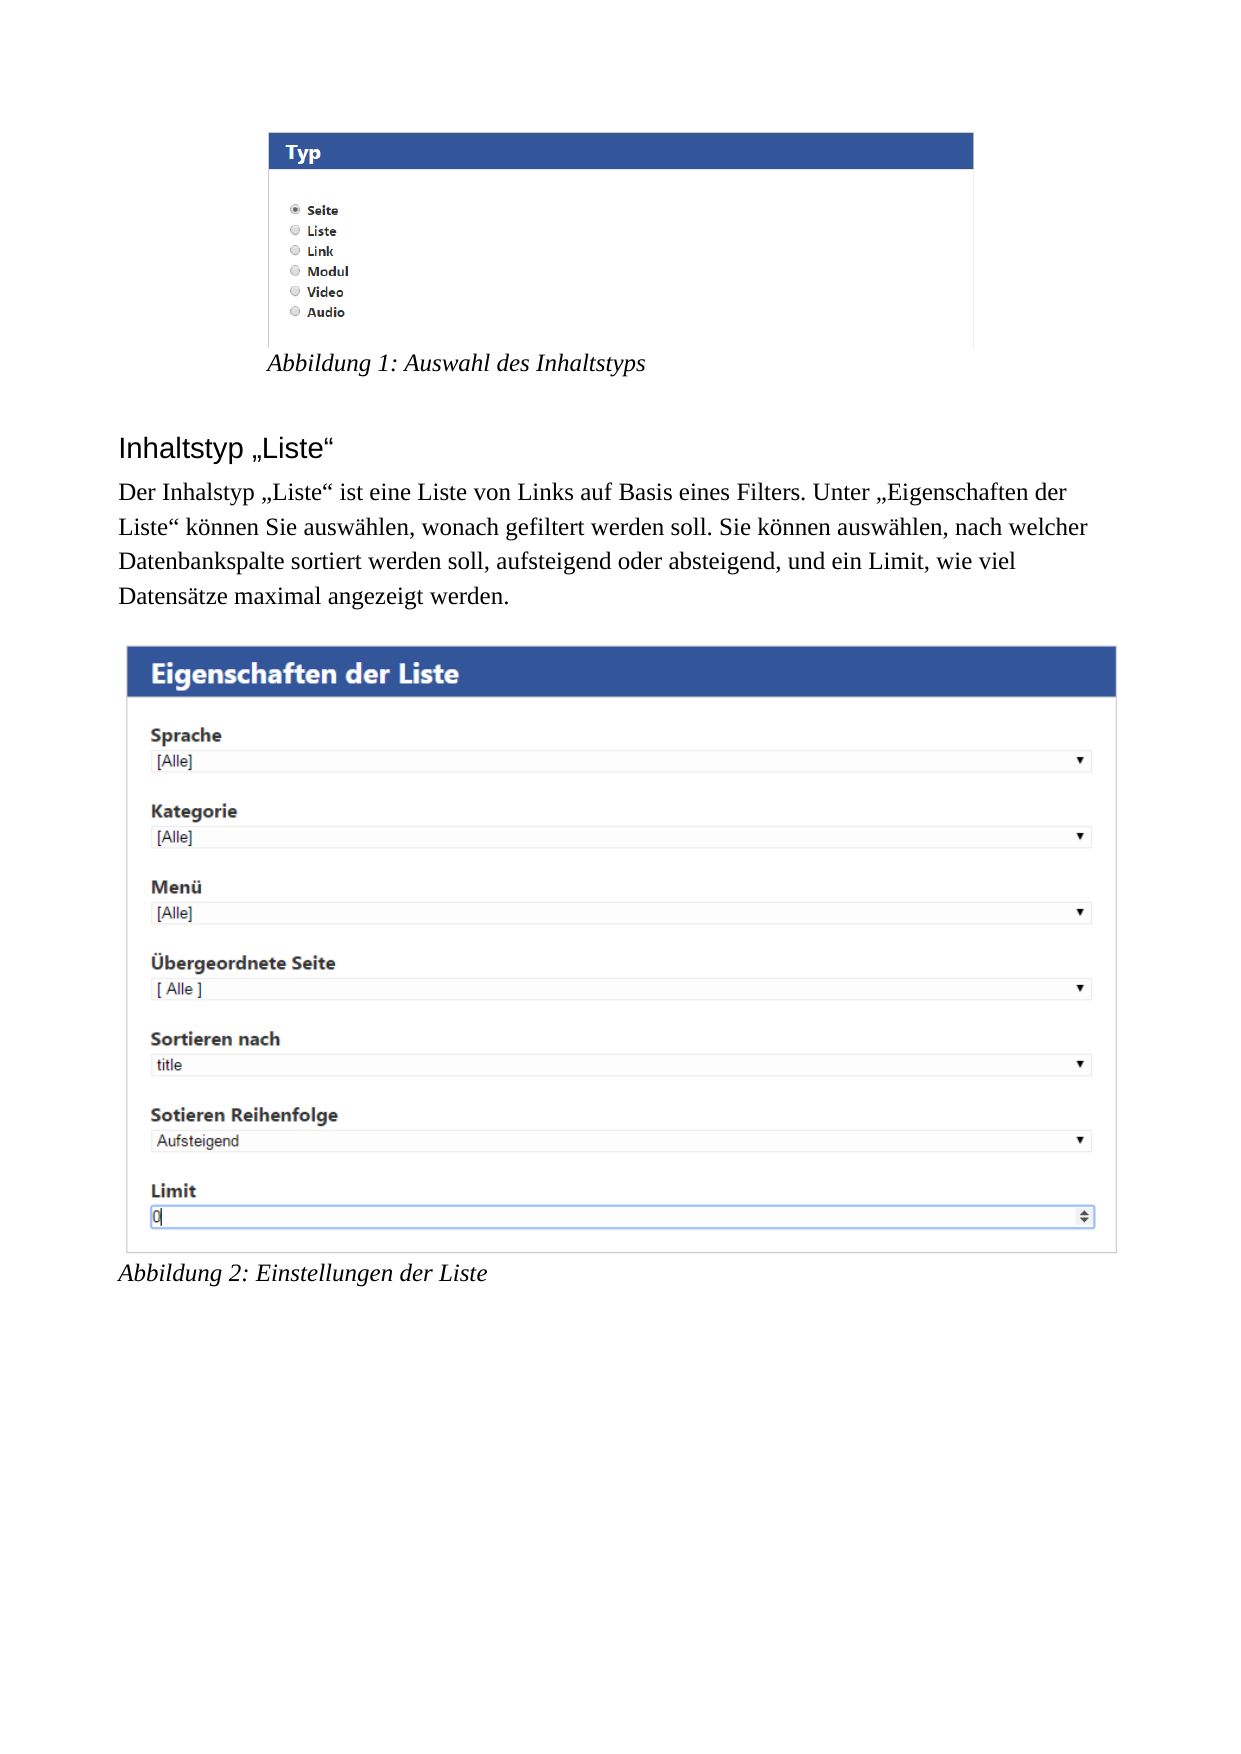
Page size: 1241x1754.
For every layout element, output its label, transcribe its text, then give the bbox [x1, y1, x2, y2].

text Der Inhalstyp „Liste“ ist eine Liste von Links auf Basis eines Filters. Unter „Eigenschaften der Liste“ können Sie auswählen, wonach gefiltert werden soll. Sie können auswählen, nach welcher Datenbankspalte sortiert werden soll, aufsteigend oder absteigend, und ein Limit, wie viel Datensätze maximal angezeigt werden. [118, 477, 1123, 609]
picture [118, 642, 1123, 1258]
text Abbildung 1: Auswahl des Inhaltstyps [267, 348, 974, 376]
subtitle Inhaltstyp „Liste“ [118, 431, 1123, 465]
picture [267, 130, 974, 348]
text Abbildung 2: Einstellungen der Liste [118, 1258, 1123, 1287]
